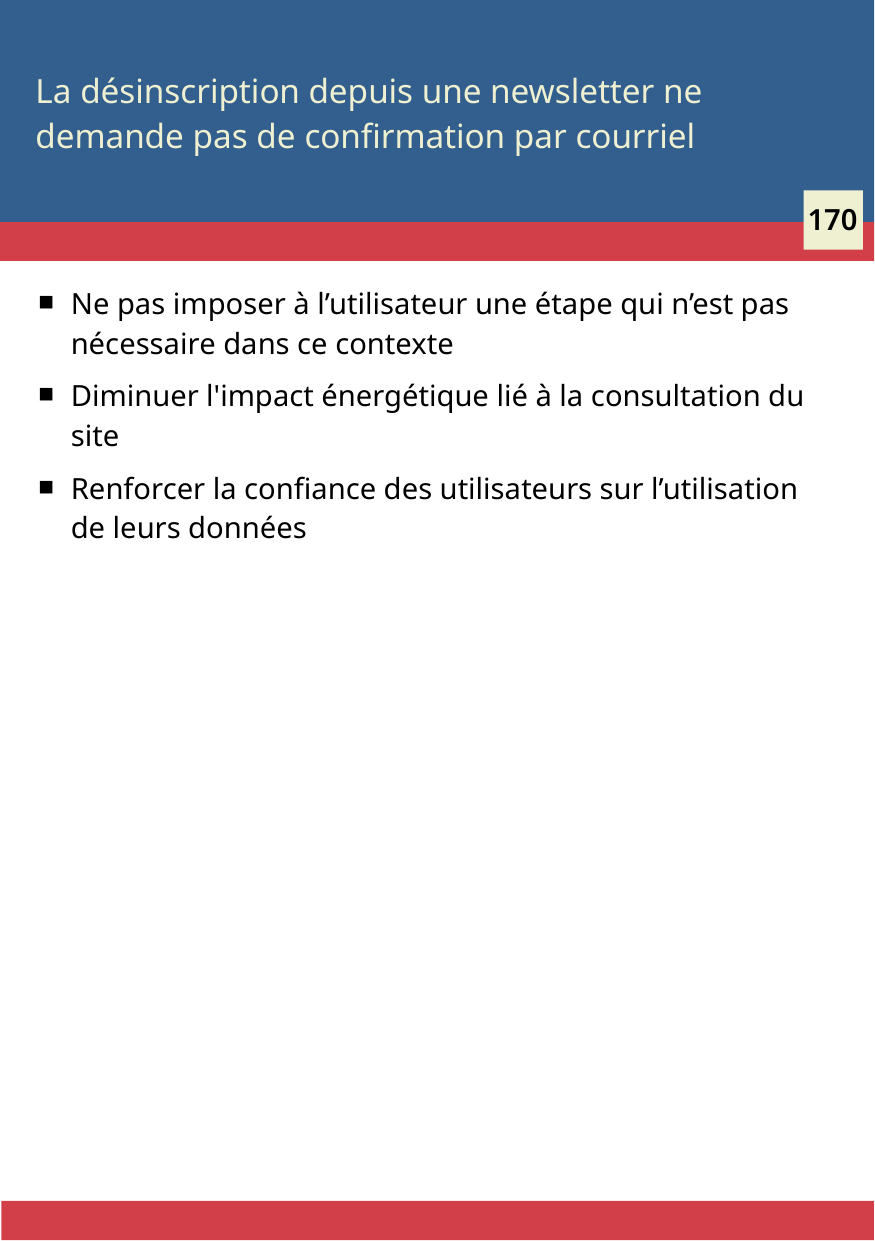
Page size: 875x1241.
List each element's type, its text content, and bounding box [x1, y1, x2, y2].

title La désinscription depuis une newsletter ne demande pas de confirmation par courriel [35, 13, 839, 213]
text_box 170 [803, 188, 863, 249]
list Ne pas imposer à l’utilisateur une étape qui n’est pas nécessaire dans ce contexte Diminuer l'impact énergétique lié à la consultation du site Renforcer la confiance des utilisateurs sur l’utilisation de leurs données [23, 283, 839, 1111]
